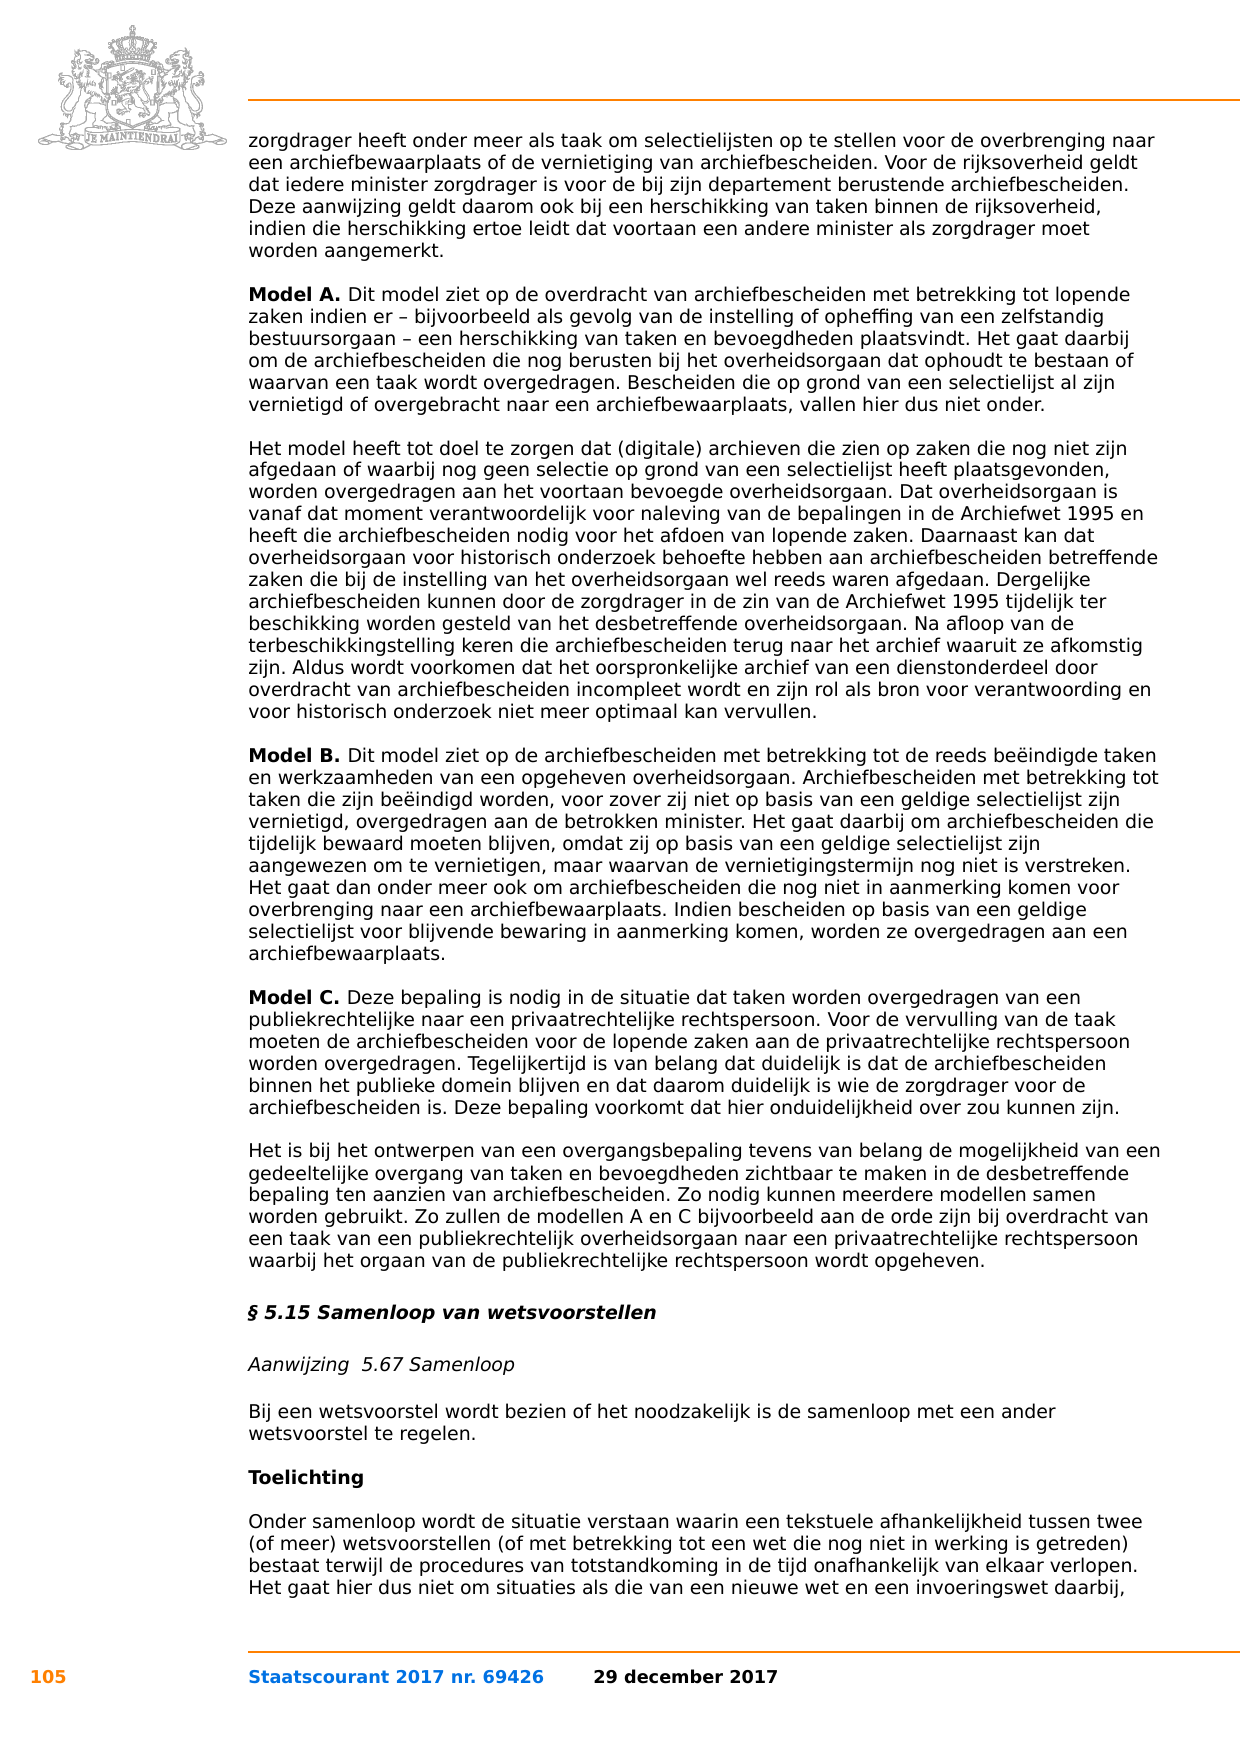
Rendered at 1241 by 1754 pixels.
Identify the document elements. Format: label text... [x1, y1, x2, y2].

subtitle § 5.15 Samenloop van wetsvoorstellen [248, 1302, 1163, 1324]
text Model C. Deze bepaling is nodig in de situatie dat taken worden overgedragen van een publiekrechtelijke naar een privaatrechtelijke rechtspersoon. Voor de vervulling van de taak moeten de archiefbescheiden voor de lopende zaken aan de privaatrechtelijke rechtspersoon worden overgedragen. Tegelijkertijd is van belang dat duidelijk is dat de archiefbescheiden binnen het publieke domein blijven en dat daarom duidelijk is wie de zorgdrager voor de archiefbescheiden is. Deze bepaling voorkomt dat hier onduidelijkheid over zou kunnen zijn. [248, 987, 1163, 1118]
subtitle Toelichting [248, 1467, 1163, 1489]
text Model A. Dit model ziet op de overdracht van archiefbescheiden met betrekking tot lopende zaken indien er – bijvoorbeeld als gevolg van de instelling of opheffing van een zelfstandig bestuursorgaan – een herschikking van taken en bevoegdheden plaatsvindt. Het gaat daarbij om de archiefbescheiden die nog berusten bij het overheidsorgaan dat ophoudt te bestaan of waarvan een taak wordt overgedragen. Bescheiden die op grond van een selectielijst al zijn vernietigd of overgebracht naar een archiefbewaarplaats, vallen hier dus niet onder. [248, 284, 1163, 416]
text Model B. Dit model ziet op de archiefbescheiden met betrekking tot de reeds beëindigde taken en werkzaamheden van een opgeheven overheidsorgaan. Archiefbescheiden met betrekking tot taken die zijn beëindigd worden, voor zover zij niet op basis van een geldige selectielijst zijn vernietigd, overgedragen aan de betrokken minister. Het gaat daarbij om archiefbescheiden die tijdelijk bewaard moeten blijven, omdat zij op basis van een geldige selectielijst zijn aangewezen om te vernietigen, maar waarvan de vernietigingstermijn nog niet is verstreken. Het gaat dan onder meer ook om archiefbescheiden die nog niet in aanmerking komen voor overbrenging naar een archiefbewaarplaats. Indien bescheiden op basis van een geldige selectielijst voor blijvende bewaring in aanmerking komen, worden ze overgedragen aan een archiefbewaarplaats. [248, 745, 1163, 965]
subtitle Aanwijzing 5.67 Samenloop [248, 1354, 1163, 1376]
text Bij een wetsvoorstel wordt bezien of het noodzakelijk is de samenloop met een ander wetsvoorstel te regelen. [248, 1401, 1163, 1445]
text zorgdrager heeft onder meer als taak om selectielijsten op te stellen voor de overbrenging naar een archiefbewaarplaats of de vernietiging van archiefbescheiden. Voor de rijksoverheid geldt dat iedere minister zorgdrager is voor de bij zijn departement berustende archiefbescheiden. Deze aanwijzing geldt daarom ook bij een herschikking van taken binnen de rijksoverheid, indien die herschikking ertoe leidt dat voortaan een andere minister als zorgdrager moet worden aangemerkt. [248, 130, 1163, 262]
text Onder samenloop wordt de situatie verstaan waarin een tekstuele afhankelijkheid tussen twee (of meer) wetsvoorstellen (of met betrekking tot een wet die nog niet in werking is getreden) bestaat terwijl de procedures van totstandkoming in de tijd onafhankelijk van elkaar verlopen. Het gaat hier dus niet om situaties als die van een nieuwe wet en een invoeringswet daarbij, [248, 1511, 1163, 1599]
text Het model heeft tot doel te zorgen dat (digitale) archieven die zien op zaken die nog niet zijn afgedaan of waarbij nog geen selectie op grond van een selectielijst heeft plaatsgevonden, worden overgedragen aan het voortaan bevoegde overheidsorgaan. Dat overheidsorgaan is vanaf dat moment verantwoordelijk voor naleving van de bepalingen in de Archiefwet 1995 en heeft die archiefbescheiden nodig voor het afdoen van lopende zaken. Daarnaast kan dat overheidsorgaan voor historisch onderzoek behoefte hebben aan archiefbescheiden betreffende zaken die bij de instelling van het overheidsorgaan wel reeds waren afgedaan. Dergelijke archiefbescheiden kunnen door de zorgdrager in de zin van de Archiefwet 1995 tijdelijk ter beschikking worden gesteld van het desbetreffende overheidsorgaan. Na afloop van de terbeschikkingstelling keren die archiefbescheiden terug naar het archief waaruit ze afkomstig zijn. Aldus wordt voorkomen dat het oorspronkelijke archief van een dienstonderdeel door overdracht van archiefbescheiden incompleet wordt en zijn rol als bron voor verantwoording en voor historisch onderzoek niet meer optimaal kan vervullen. [248, 437, 1163, 723]
text Het is bij het ontwerpen van een overgangsbepaling tevens van belang de mogelijkheid van een gedeeltelijke overgang van taken en bevoegdheden zichtbaar te maken in de desbetreffende bepaling ten aanzien van archiefbescheiden. Zo nodig kunnen meerdere modellen samen worden gebruikt. Zo zullen de modellen A en C bijvoorbeeld aan de orde zijn bij overdracht van een taak van een publiekrechtelijk overheidsorgaan naar een privaatrechtelijke rechtspersoon waarbij het orgaan van de publiekrechtelijke rechtspersoon wordt opgeheven. [248, 1140, 1163, 1272]
picture [38, 25, 227, 150]
